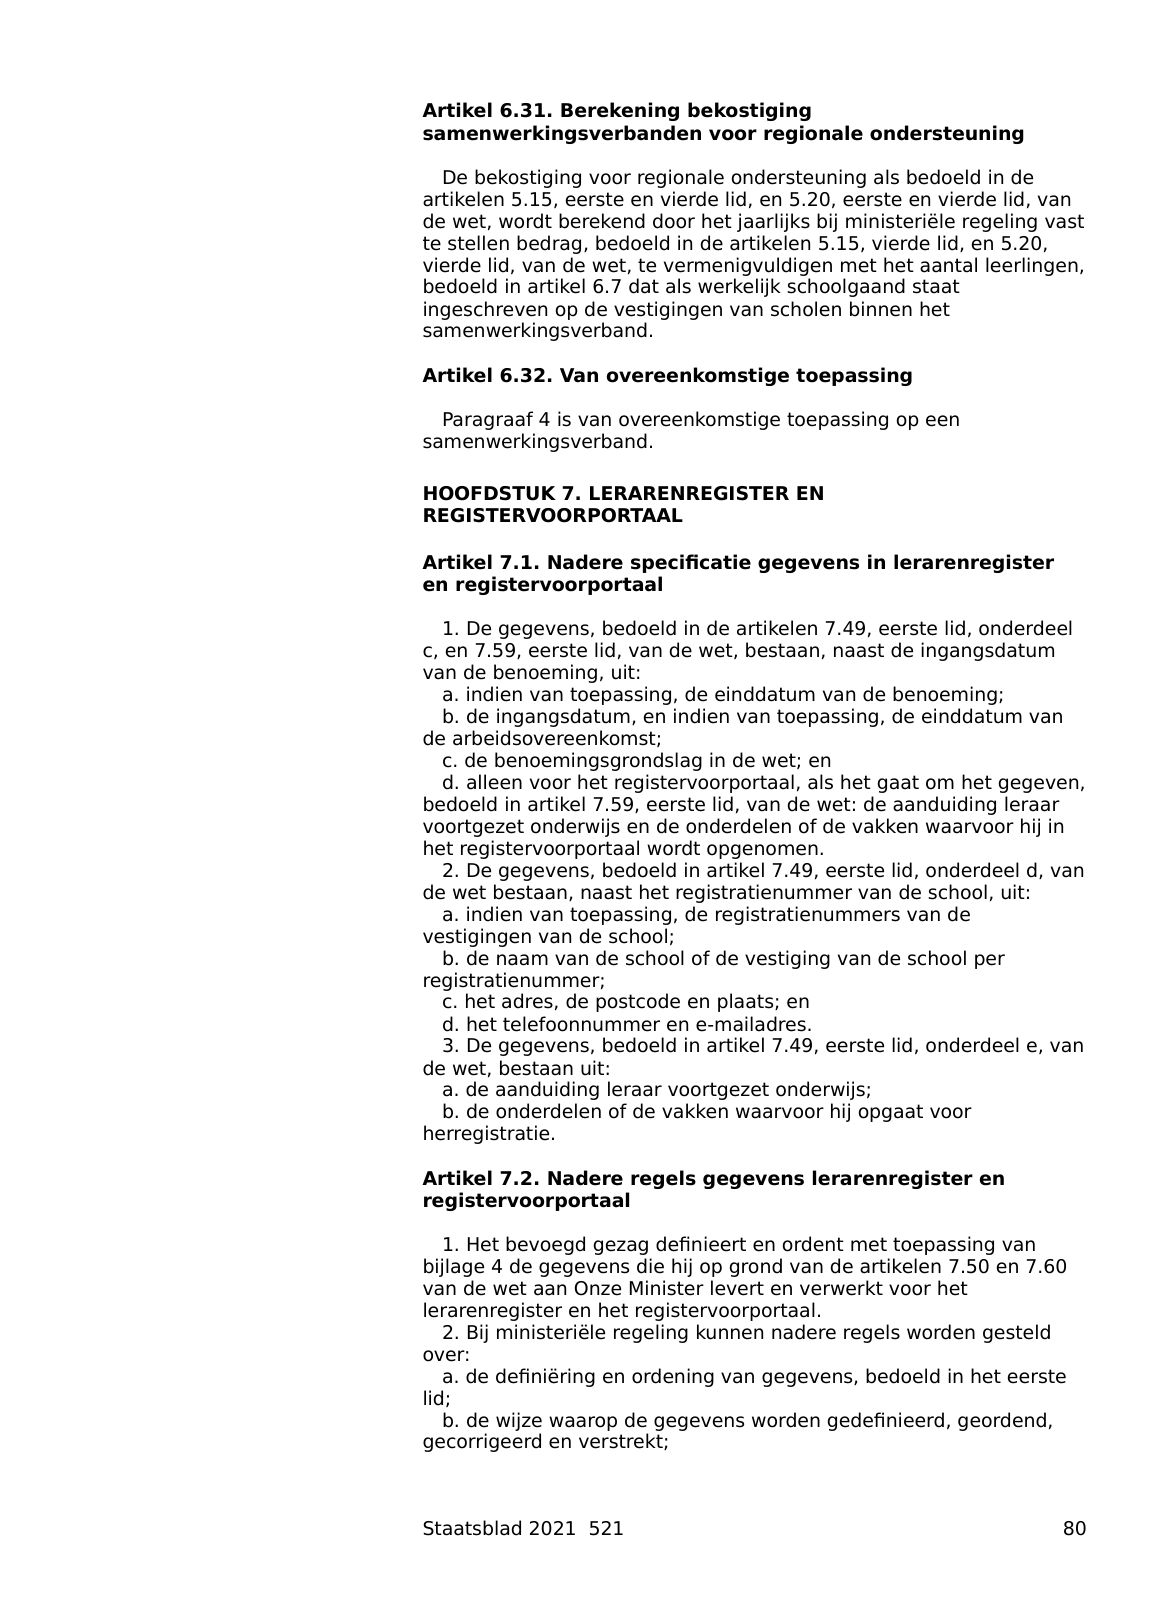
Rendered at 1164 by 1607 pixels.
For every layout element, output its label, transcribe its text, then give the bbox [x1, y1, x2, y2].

text b. de onderdelen of de vakken waarvoor hij opgaat voor herregistratie. [422, 1101, 1087, 1145]
subtitle HOOFDSTUK 7. LERARENREGISTER EN REGISTERVOORPORTAAL [422, 483, 1087, 527]
text d. het telefoonnummer en e-mailadres. [422, 1013, 1087, 1035]
text b. de naam van de school of de vestiging van de school per registratienummer; [422, 947, 1087, 991]
text a. indien van toepassing, de einddatum van de benoeming; [422, 684, 1087, 706]
text d. alleen voor het registervoorportaal, als het gaat om het gegeven, bedoeld in artikel 7.59, eerste lid, van de wet: de aanduiding leraar voortgezet onderwijs en de onderdelen of de vakken waarvoor hij in het registervoorportaal wordt opgenomen. [422, 772, 1087, 859]
text De bekostiging voor regionale ondersteuning als bedoeld in de artikelen 5.15, eerste en vierde lid, en 5.20, eerste en vierde lid, van de wet, wordt berekend door het jaarlijks bij ministeriële regeling vast te stellen bedrag, bedoeld in de artikelen 5.15, vierde lid, en 5.20, vierde lid, van de wet, te vermenigvuldigen met het aantal leerlingen, bedoeld in artikel 6.7 dat als werkelijk schoolgaand staat ingeschreven op de vestigingen van scholen binnen het samenwerkingsverband. [422, 167, 1087, 342]
text a. indien van toepassing, de registratienummers van de vestigingen van de school; [422, 903, 1087, 947]
text b. de wijze waarop de gegevens worden gedefinieerd, geordend, gecorrigeerd en verstrekt; [422, 1409, 1087, 1453]
text c. het adres, de postcode en plaats; en [422, 991, 1087, 1013]
text 2. De gegevens, bedoeld in artikel 7.49, eerste lid, onderdeel d, van de wet bestaan, naast het registratienummer van de school, uit: [422, 859, 1087, 903]
text 1. Het bevoegd gezag definieert en ordent met toepassing van bijlage 4 de gegevens die hij op grond van de artikelen 7.50 en 7.60 van de wet aan Onze Minister levert en verwerkt voor het lerarenregister en het registervoorportaal. [422, 1234, 1087, 1322]
subtitle Artikel 6.32. Van overeenkomstige toepassing [422, 364, 1087, 387]
text a. de definiëring en ordening van gegevens, bedoeld in het eerste lid; [422, 1366, 1087, 1409]
text a. de aanduiding leraar voortgezet onderwijs; [422, 1079, 1087, 1101]
text 1. De gegevens, bedoeld in de artikelen 7.49, eerste lid, onderdeel c, en 7.59, eerste lid, van de wet, bestaan, naast de ingangsdatum van de benoeming, uit: [422, 618, 1087, 684]
subtitle Artikel 7.2. Nadere regels gegevens lerarenregister en registervoorportaal [422, 1167, 1087, 1211]
subtitle Artikel 6.31. Berekening bekostiging samenwerkingsverbanden voor regionale ondersteuning [422, 100, 1087, 144]
text 2. Bij ministeriële regeling kunnen nadere regels worden gesteld over: [422, 1322, 1087, 1366]
text Paragraaf 4 is van overeenkomstige toepassing op een samenwerkingsverband. [422, 409, 1087, 453]
text b. de ingangsdatum, en indien van toepassing, de einddatum van de arbeidsovereenkomst; [422, 706, 1087, 750]
text c. de benoemingsgrondslag in de wet; en [422, 750, 1087, 772]
text 3. De gegevens, bedoeld in artikel 7.49, eerste lid, onderdeel e, van de wet, bestaan uit: [422, 1035, 1087, 1079]
subtitle Artikel 7.1. Nadere specificatie gegevens in lerarenregister en registervoorportaal [422, 552, 1087, 596]
